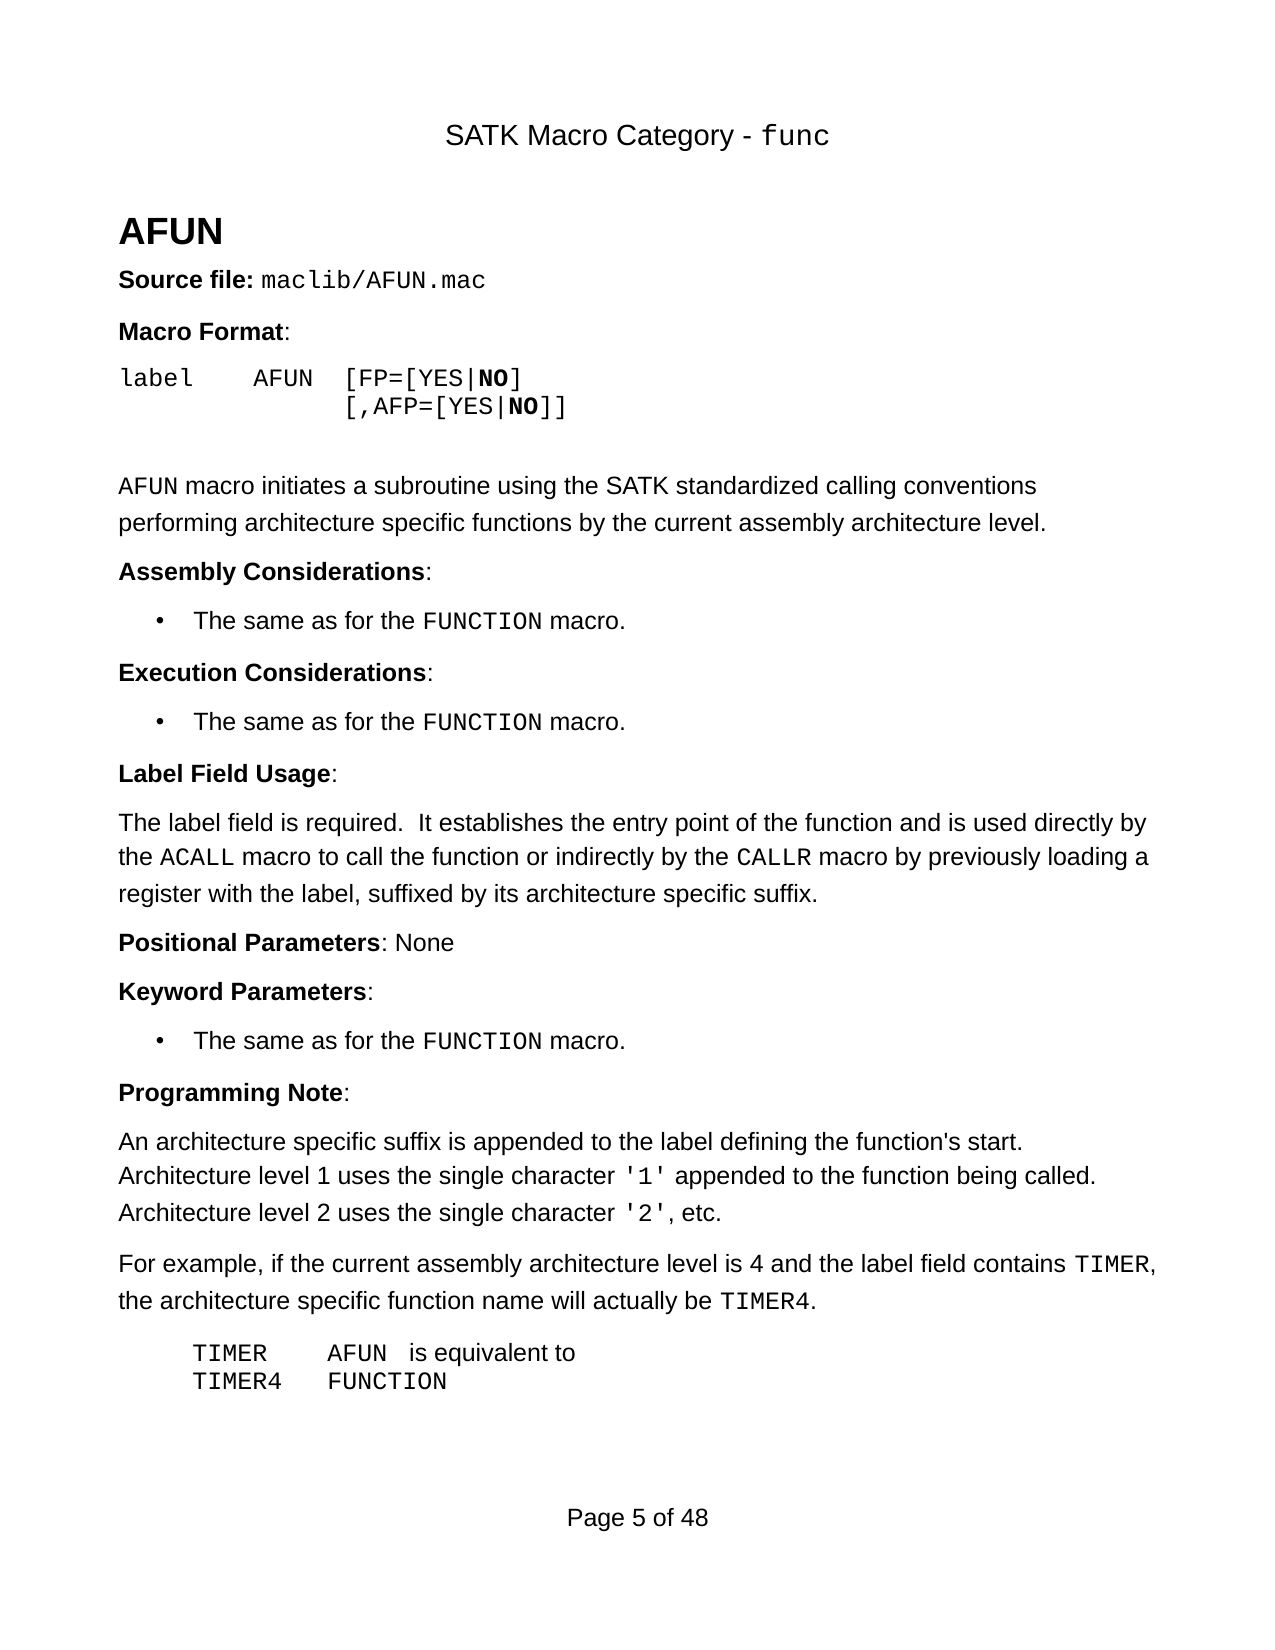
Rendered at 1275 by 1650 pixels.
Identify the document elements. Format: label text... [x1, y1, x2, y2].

text TIMER4 FUNCTION [192, 1369, 1157, 1397]
text Programming Note: [118, 1078, 1157, 1106]
text The label field is required. It establishes the entry point of the function and is used directly by the ACALL macro to call the function or indirectly by the CALLR macro by previously loading a register with the label, suffixed by its architecture specific suffix. [118, 808, 1157, 907]
text For example, if the current assembly architecture level is 4 and the label field contains TIMER, the architecture specific function name will actually be TIMER4. [118, 1249, 1157, 1317]
text Keyword Parameters: [118, 977, 1157, 1006]
text Label Field Usage: [118, 758, 1157, 787]
text Positional Parameters: None [118, 928, 1157, 957]
text An architecture specific suffix is appended to the label defining the function's start. Architecture level 1 uses the single character '1' appended to the function being called. Architecture level 2 uses the single character '2', etc. [118, 1127, 1157, 1229]
text label AFUN [FP=[YES|NO] [118, 366, 1157, 394]
subtitle AFUN [118, 209, 1157, 252]
text TIMER AFUN is equivalent to [192, 1338, 1157, 1369]
text Source file: maclib/AFUN.mac [118, 265, 1157, 296]
text [,AFP=[YES|NO]] [118, 394, 1157, 422]
text Assembly Considerations: [118, 557, 1157, 586]
text AFUN macro initiates a subroutine using the SATK standardized calling conventions performing architecture specific functions by the current assembly architecture level. [118, 471, 1157, 537]
list The same as for the FUNCTION macro. [156, 707, 1157, 738]
list The same as for the FUNCTION macro. [156, 1026, 1157, 1057]
list The same as for the FUNCTION macro. [156, 606, 1157, 637]
text Macro Format: [118, 317, 1157, 345]
text Execution Considerations: [118, 658, 1157, 687]
